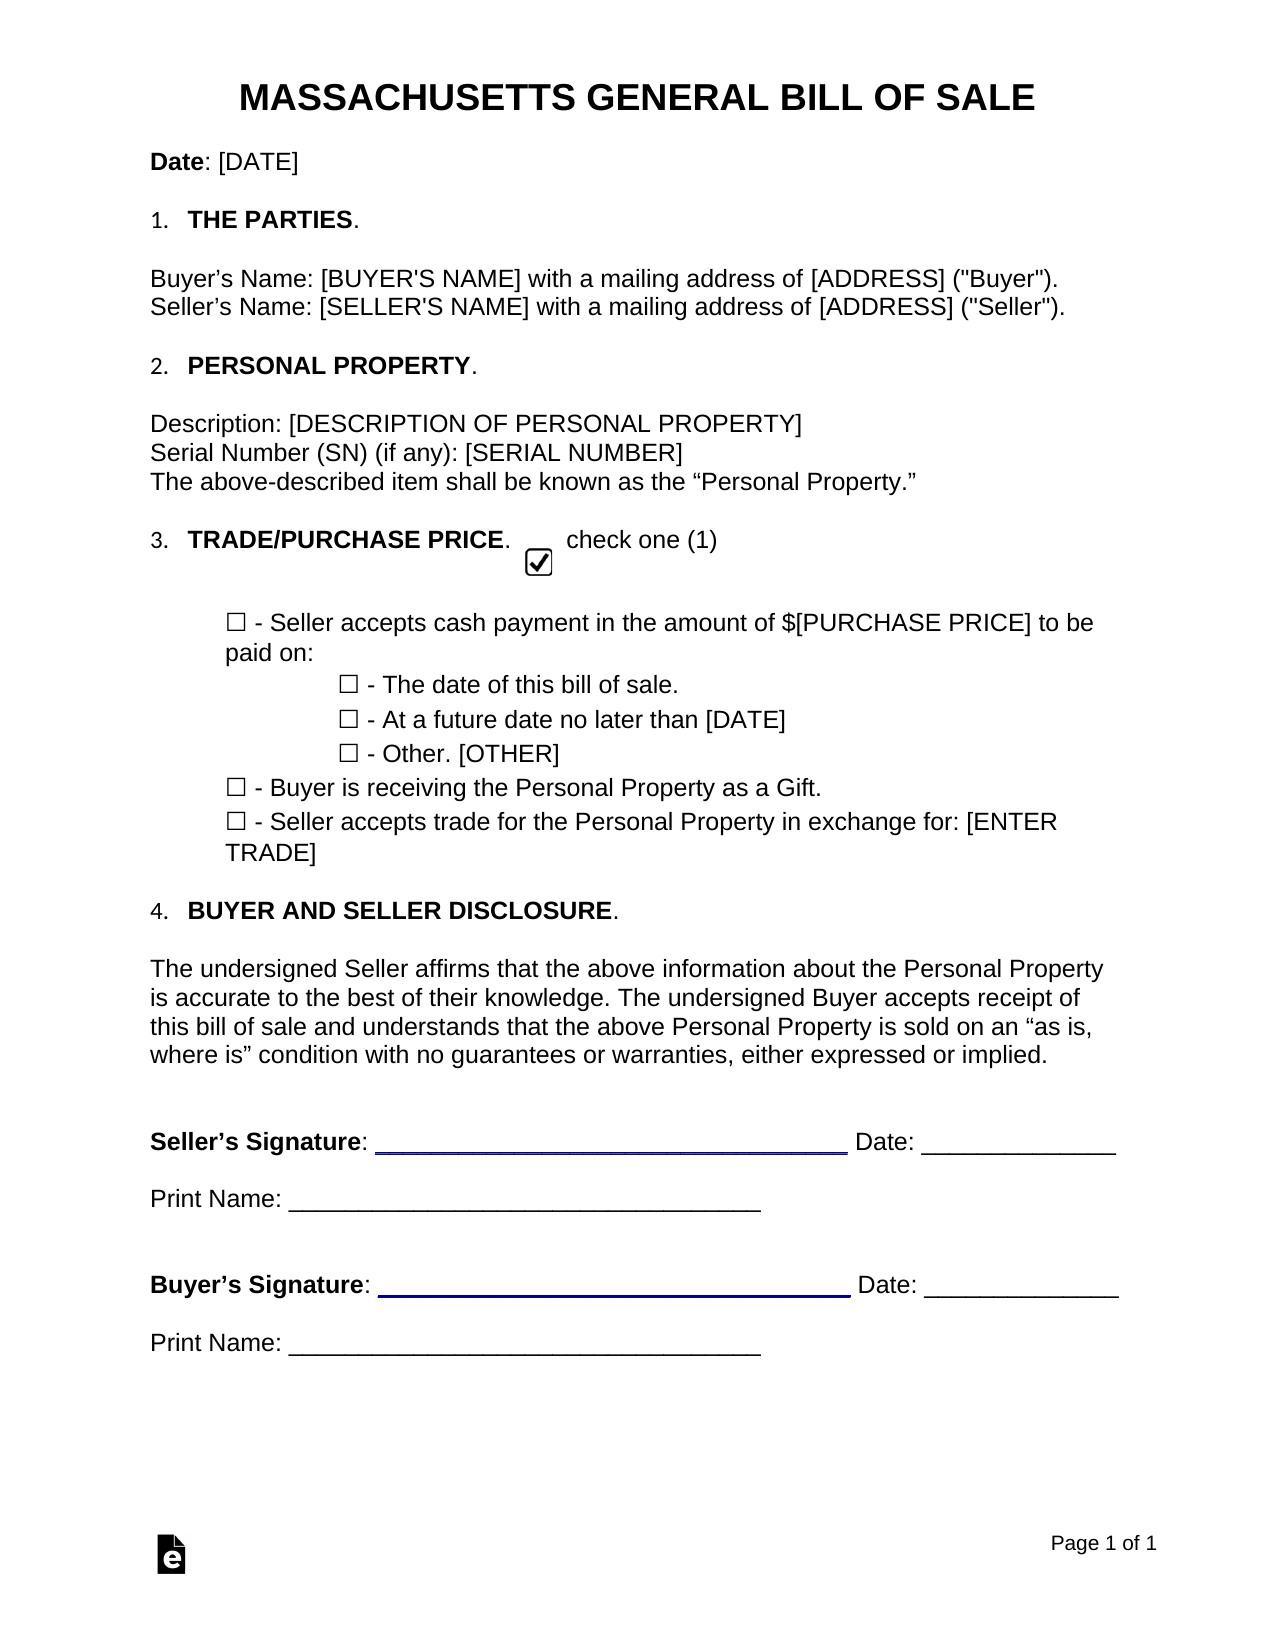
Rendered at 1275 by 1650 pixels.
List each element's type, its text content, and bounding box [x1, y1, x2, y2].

text Seller’s Signature: __________________________________ Date: ______________ [150, 1127, 1125, 1156]
text ☐ - Seller accepts cash payment in the amount of $[PURCHASE PRICE] to be paid on: [225, 604, 1125, 667]
list Buyer’s Name: [BUYER'S NAME] with a mailing address of [ADDRESS] ("Buyer"). [150, 264, 1125, 292]
text ☐ - Other. [OTHER] [337, 735, 1125, 769]
list BUYER AND SELLER DISCLOSURE. [150, 895, 1125, 926]
text ☐ - Buyer is receiving the Personal Property as a Gift. [225, 769, 1125, 803]
text MASSACHUSETTS GENERAL BILL OF SALE [150, 75, 1125, 118]
text ☐ - At a future date no later than [DATE] [337, 701, 1125, 735]
text Buyer’s Signature: __________________________________ Date: ______________ [150, 1271, 1125, 1299]
text Print Name: __________________________________ [150, 1184, 1125, 1213]
text Description: [DESCRIPTION OF PERSONAL PROPERTY] [150, 409, 1125, 438]
list THE PARTIES. [150, 204, 1125, 235]
text ☐ - The date of this bill of sale. [337, 667, 1125, 701]
text Serial Number (SN) (if any): [SERIAL NUMBER] [150, 438, 1125, 467]
text Print Name: __________________________________ [150, 1328, 1125, 1357]
list Seller’s Name: [SELLER'S NAME] with a mailing address of [ADDRESS] ("Seller"). [150, 292, 1125, 321]
text ☐ - Seller accepts trade for the Personal Property in exchange for: [ENTER TRADE] [225, 803, 1125, 866]
list TRADE/PURCHASE PRICE. check one (1) [150, 524, 1125, 576]
text The above-described item shall be known as the “Personal Property.” [150, 467, 1125, 495]
text Date: [DATE] [150, 147, 1125, 176]
list PERSONAL PROPERTY. [150, 350, 1125, 380]
text The undersigned Seller affirms that the above information about the Personal Property is accurate to the best of their knowledge. The undersigned Buyer accepts receipt of this bill of sale and understands that the above Personal Property is sold on an “as is, where is” condition with no guarantees or warranties, either expressed or implied. [150, 954, 1125, 1069]
